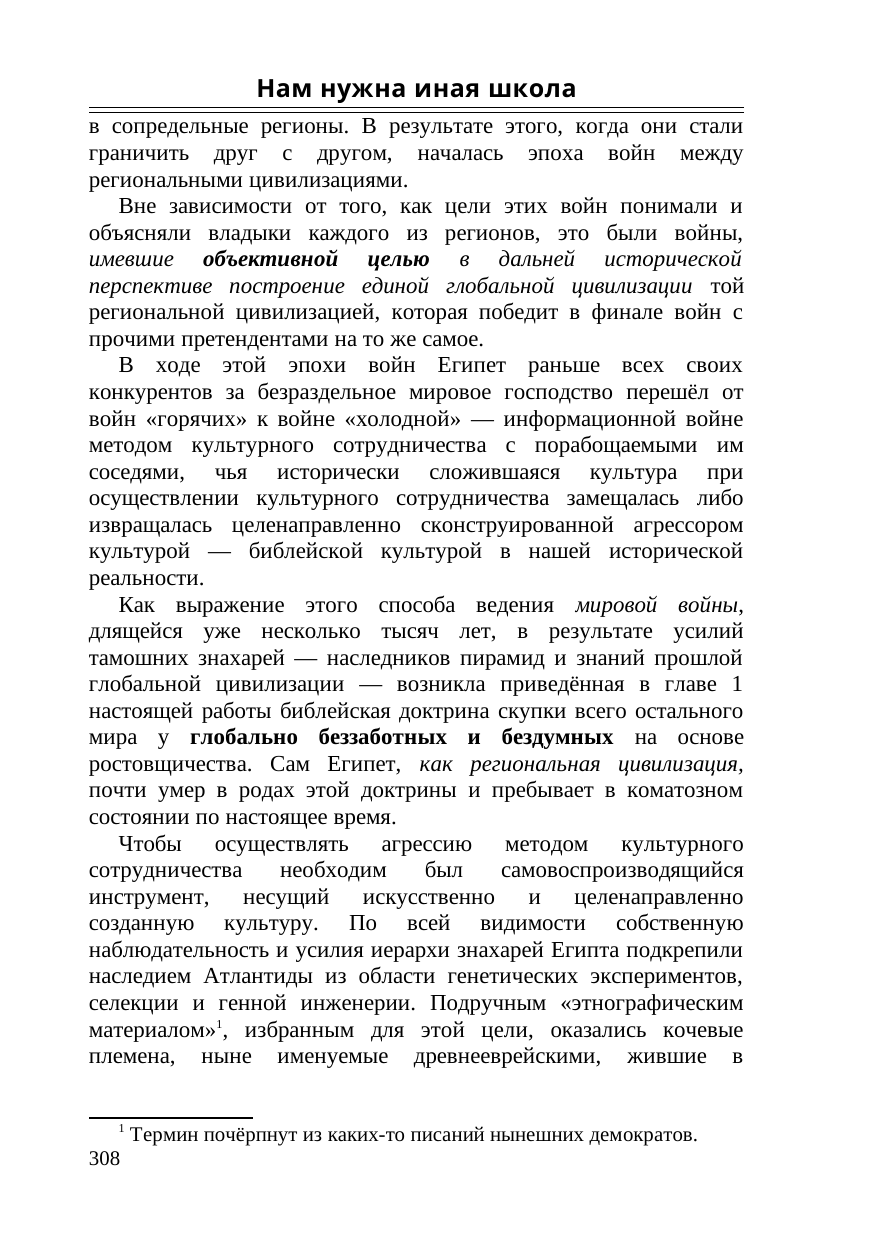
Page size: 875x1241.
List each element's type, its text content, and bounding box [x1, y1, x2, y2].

text в сопредельные регионы. В результате этого, когда они стали граничить друг с другом, началась эпоха войн между региональными цивилизациями. [89, 113, 744, 192]
text Термин почёрпнут из каких-то писаний нынешних демократов. [89, 1124, 744, 1145]
text Вне зависимости от того, как цели этих войн понимали и объясняли владыки каждого из регионов, это были войны, имевшие объективной целью в дальней исторической перспективе построение единой глобальной цивилизации той региональной цивилизацией, которая победит в финале войн с прочими претендентами на то же самое. [89, 192, 744, 351]
text Как выражение этого способа ведения мировой войны, длящейся уже несколько тысяч лет, в результате усилий тамошних знахарей — наследников пирамид и знаний прошлой глобальной цивилизации — возникла приведённая в главе 1 настоящей работы библейская доктрина скупки всего остального мира у глобально беззаботных и бездумных на основе ростовщичества. Сам Египет, как региональная цивилизация, почти умер в родах этой доктрины и пребывает в коматозном состоянии по настоящее время. [89, 590, 744, 829]
text Чтобы осуществлять агрессию методом культурного сотрудничества необходим был самовоспроизводящийся инструмент, несущий искусственно и целенаправленно созданную культуру. По всей видимости собственную наблюдательность и усилия иерархи знахарей Египта подкрепили наследием Атлантиды из области генетических экспериментов, селекции и генной инженерии. Подручным «этнографическим материалом», избранным для этой цели, оказались кочевые племена, ныне именуемые древнееврейскими, жившие в [89, 829, 744, 1068]
text В ходе этой эпохи войн Египет раньше всех своих конкурентов за безраздельное мировое господство перешёл от войн «горячих» к войне «холодной» — информационной войне методом культурного сотрудничества с порабощаемыми им соседями, чья исторически сложившаяся культура при осуществлении культурного сотрудничества замещалась либо извращалась целенаправленно сконструированной агрессором культурой — библейской культурой в нашей исторической реальности. [89, 351, 744, 590]
